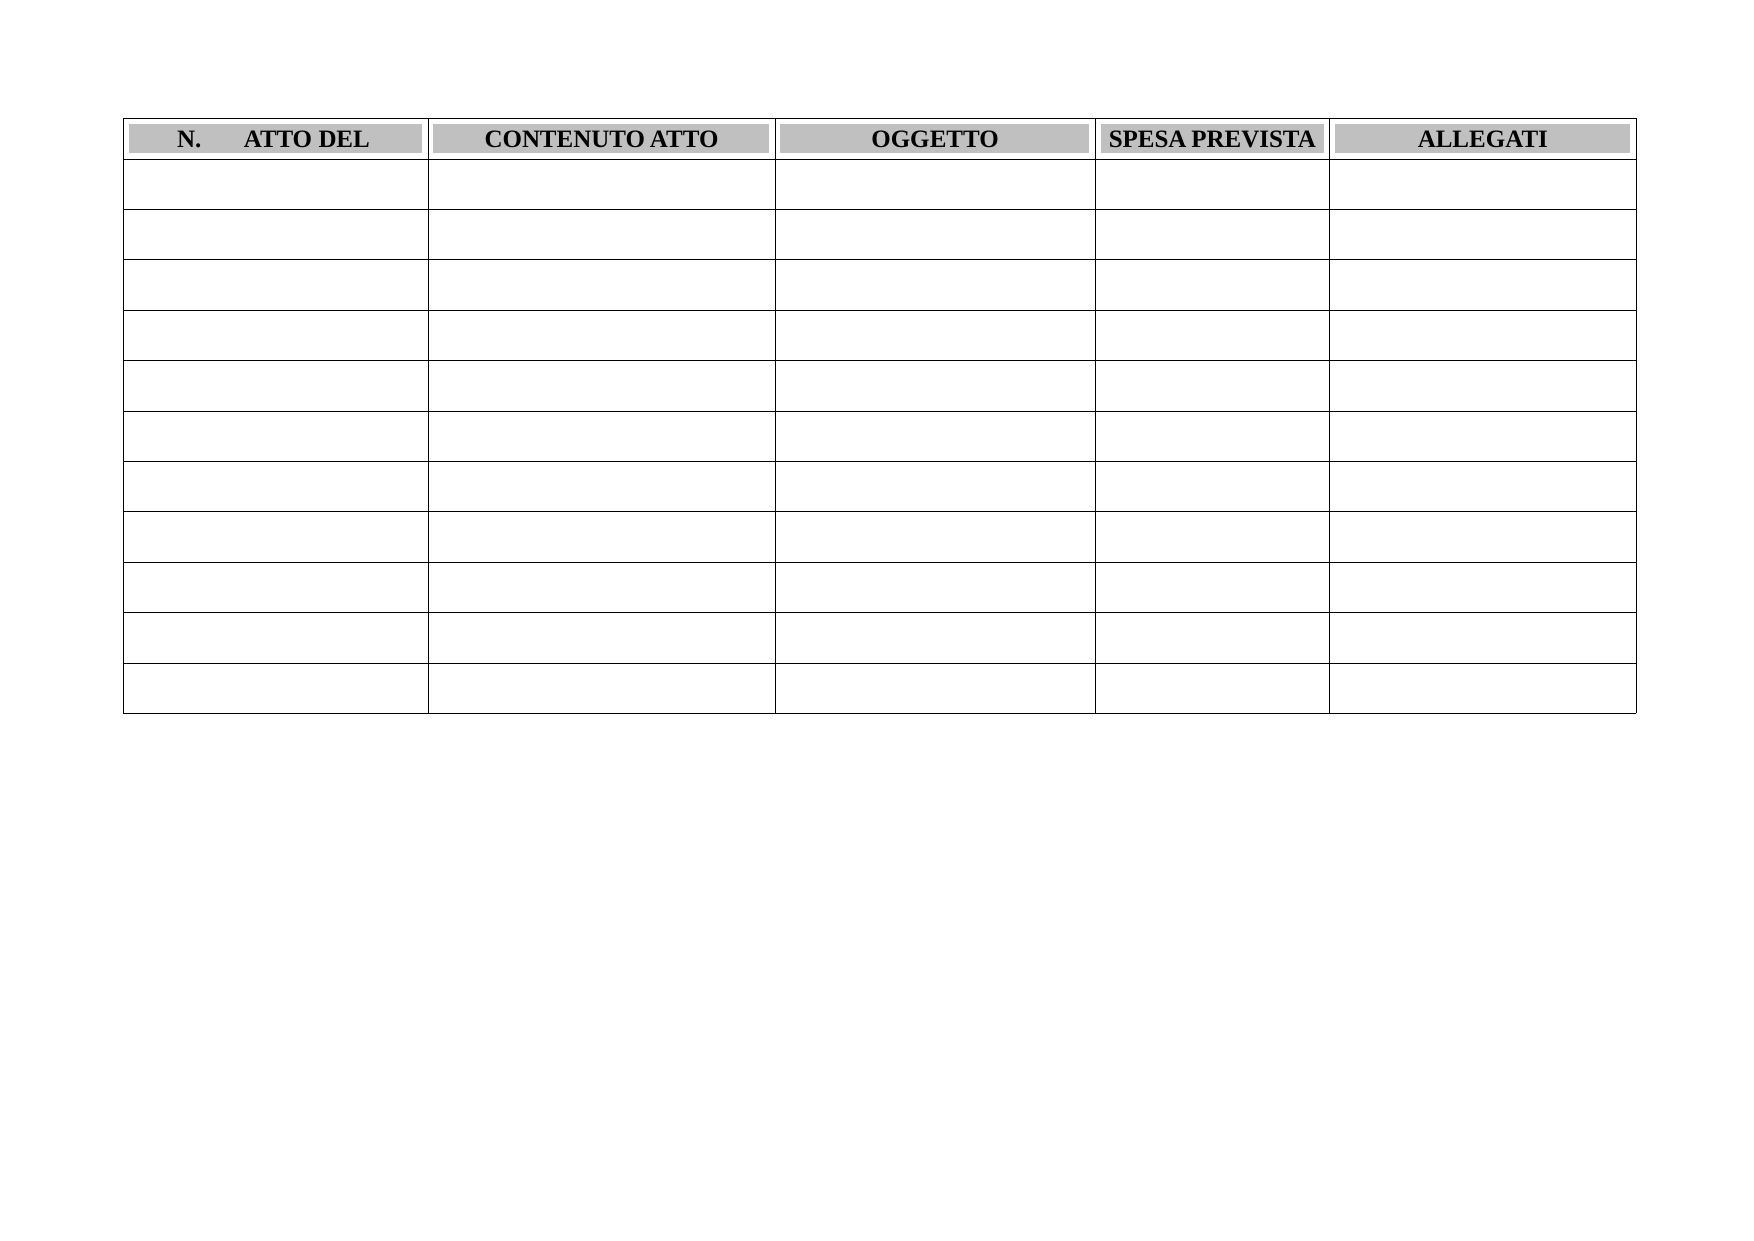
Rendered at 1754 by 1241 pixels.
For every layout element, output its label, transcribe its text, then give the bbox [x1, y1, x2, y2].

table_cell [1096, 462, 1329, 511]
table_cell [124, 512, 428, 562]
table_cell [776, 664, 1095, 713]
table_cell [1096, 160, 1329, 209]
table_header N. ATTO DEL [124, 119, 428, 158]
table_cell [1096, 613, 1329, 663]
table_cell [1330, 260, 1636, 310]
table_header OGGETTO [776, 119, 1095, 158]
table_cell [1330, 462, 1636, 511]
table_cell [124, 311, 428, 360]
table_cell [429, 613, 775, 663]
table_cell [776, 512, 1095, 562]
table_cell [1096, 361, 1329, 411]
table_cell [1096, 664, 1329, 713]
table_cell [776, 462, 1095, 511]
table_header SPESA PREVISTA [1096, 119, 1329, 158]
table_cell [124, 563, 428, 612]
table_cell [124, 462, 428, 511]
table_header CONTENUTO ATTO [429, 119, 775, 158]
table_cell [1096, 260, 1329, 310]
table_cell [1096, 412, 1329, 461]
table_cell [776, 613, 1095, 663]
table_cell [429, 412, 775, 461]
table_cell [429, 512, 775, 562]
table_cell [776, 412, 1095, 461]
table_cell [1330, 210, 1636, 259]
table_header ALLEGATI [1330, 119, 1636, 158]
table_cell [1096, 311, 1329, 360]
table_cell [429, 160, 775, 209]
table_cell [1330, 160, 1636, 209]
table_cell [124, 412, 428, 461]
table_cell [429, 361, 775, 411]
table_cell [1330, 664, 1636, 713]
table_cell [776, 563, 1095, 612]
table_cell [776, 210, 1095, 259]
table_cell [1330, 563, 1636, 612]
table_cell [124, 361, 428, 411]
table_cell [429, 664, 775, 713]
table_cell [1330, 361, 1636, 411]
table_cell [1096, 563, 1329, 612]
table_cell [429, 210, 775, 259]
table_cell [429, 563, 775, 612]
table_cell [124, 160, 428, 209]
table_cell [776, 260, 1095, 310]
table_cell [124, 613, 428, 663]
table_cell [776, 311, 1095, 360]
table_cell [1096, 210, 1329, 259]
table_cell [1330, 512, 1636, 562]
table_cell [776, 160, 1095, 209]
table_cell [429, 462, 775, 511]
table_cell [429, 311, 775, 360]
table_cell [1330, 613, 1636, 663]
table_cell [124, 210, 428, 259]
table_cell [1330, 311, 1636, 360]
table_cell [1330, 412, 1636, 461]
table_cell [124, 664, 428, 713]
table_cell [124, 260, 428, 310]
table_cell [429, 260, 775, 310]
table_cell [776, 361, 1095, 411]
table_cell [1096, 512, 1329, 562]
